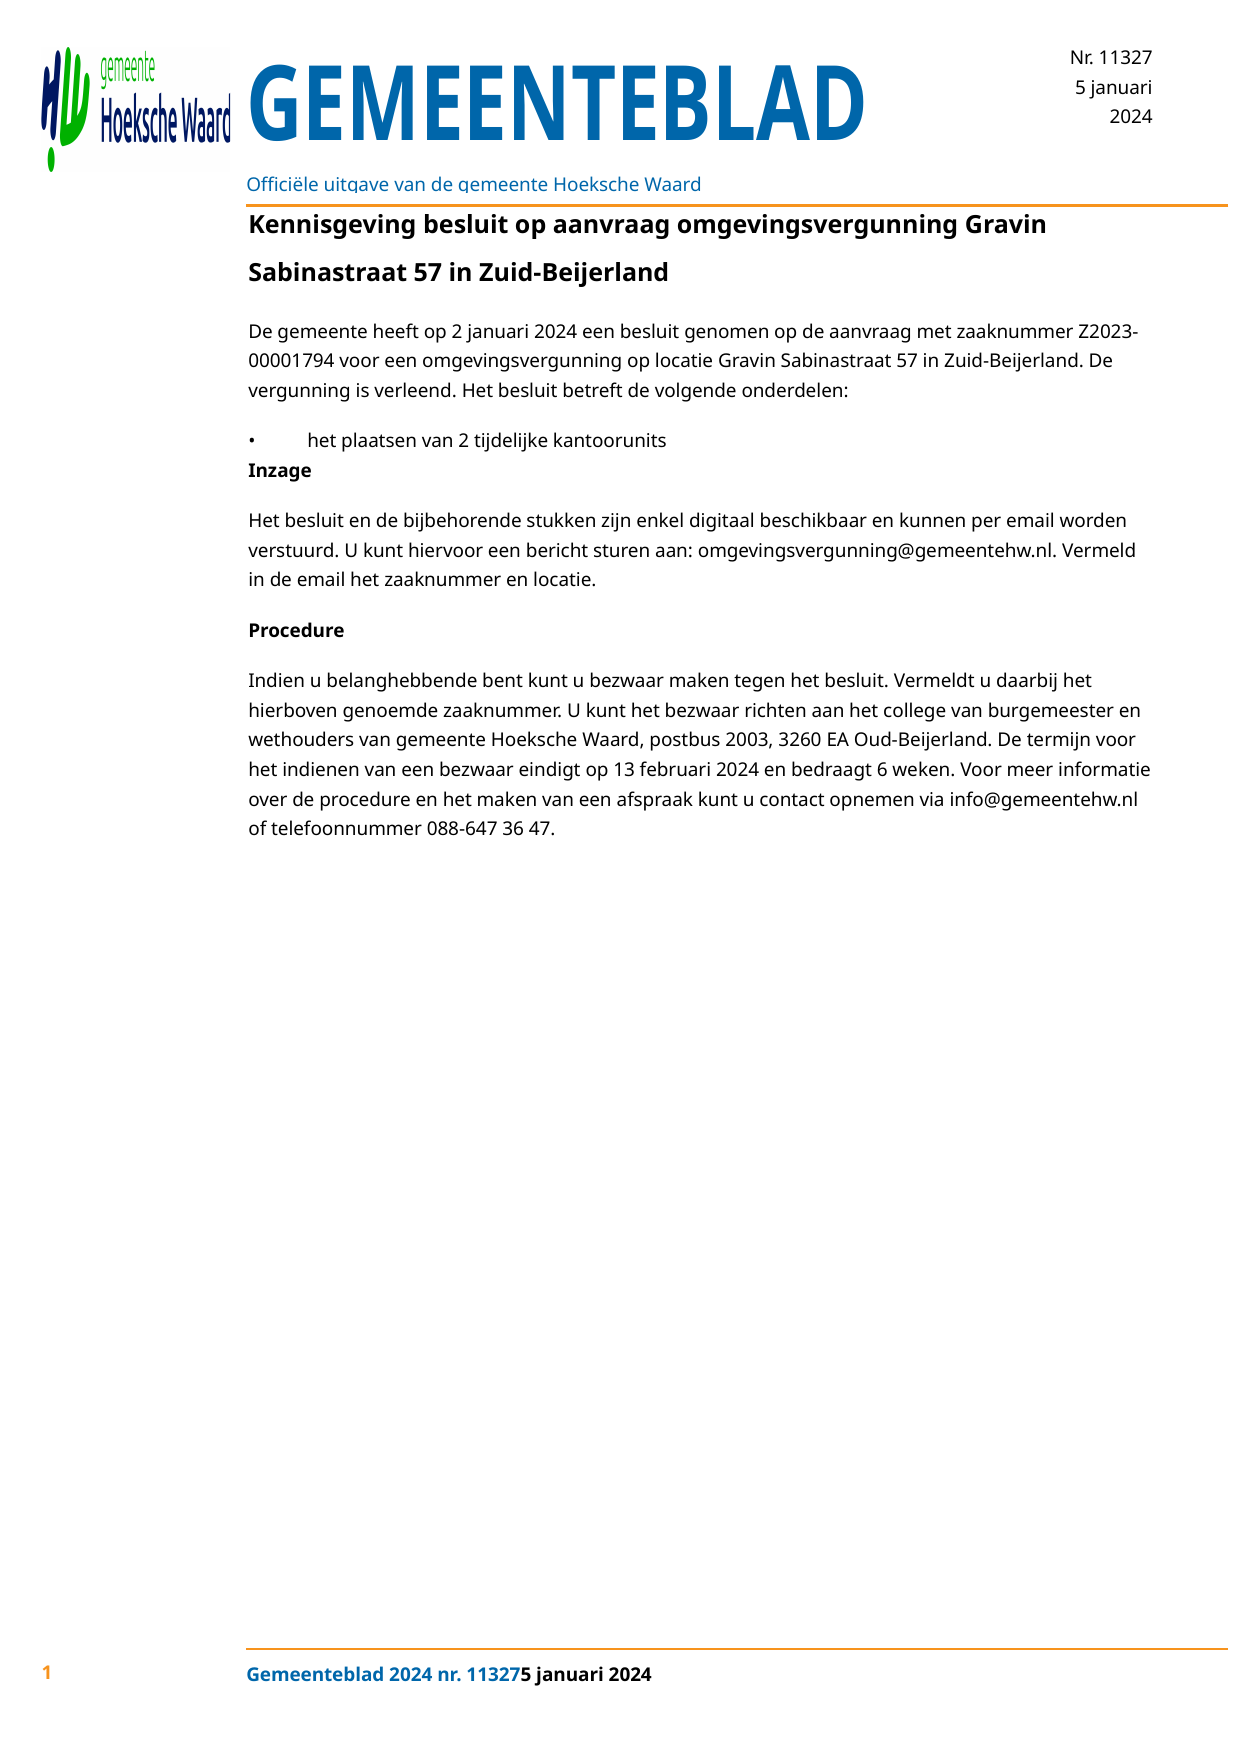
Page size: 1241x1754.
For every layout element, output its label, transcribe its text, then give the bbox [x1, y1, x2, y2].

text Kennisgeving besluit op aanvraag omgevingsvergunning Gravin Sabinastraat 57 in Zuid-Beijerland [248, 207, 1152, 288]
list het plaatsen van 2 tijdelijke kantoorunits [248, 427, 1152, 453]
text Indien u belanghebbende bent kunt u bezwaar maken tegen het besluit. Vermeldt u daarbij het hierboven genoemde zaaknummer. U kunt het bezwaar richten aan het college van burgemeester en wethouders van gemeente Hoeksche Waard, postbus 2003, 3260 EA Oud-Beijerland. De termijn voor het indienen van een bezwaar eindigt op 13 februari 2024 en bedraagt 6 weken. Voor meer informatie over de procedure en het maken van een afspraak kunt u contact opnemen via info@gemeentehw.nl of telefoonnummer 088-647 36 47. [248, 667, 1152, 841]
picture [41, 47, 231, 172]
text Inzage [248, 457, 1152, 483]
text Het besluit en de bijbehorende stukken zijn enkel digitaal beschikbaar en kunnen per email worden verstuurd. U kunt hiervoor een bericht sturen aan: omgevingsvergunning@gemeentehw.nl. Vermeld in de email het zaaknummer en locatie. [248, 507, 1152, 592]
text Procedure [248, 617, 1152, 643]
text De gemeente heeft op 2 januari 2024 een besluit genomen op de aanvraag met zaaknummer Z2023-00001794 voor een omgevingsvergunning op locatie Gravin Sabinastraat 57 in Zuid-Beijerland. De vergunning is verleend. Het besluit betreft de volgende onderdelen: [248, 318, 1152, 403]
